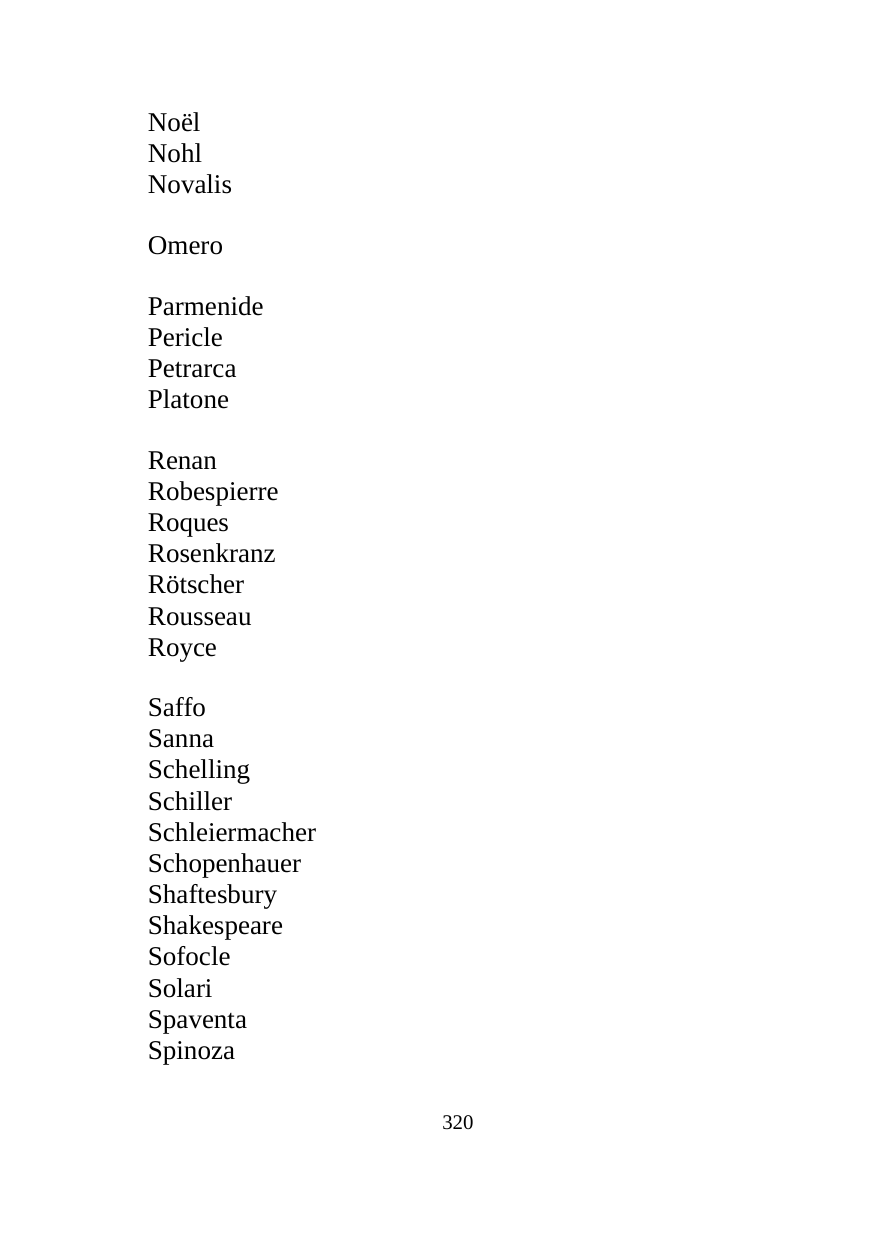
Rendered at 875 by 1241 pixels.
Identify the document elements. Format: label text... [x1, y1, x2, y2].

text Schelling [106, 754, 768, 785]
text Schopenhauer [106, 847, 768, 878]
text Renan [106, 444, 768, 475]
text Rosenkranz [106, 537, 768, 568]
text Parmenide [106, 290, 768, 321]
text Sofocle [106, 941, 768, 972]
text Rötscher [106, 568, 768, 599]
text Rousseau [106, 599, 768, 631]
text Robespierre [106, 475, 768, 506]
text Roques [106, 506, 768, 537]
text Royce [106, 631, 768, 662]
text Spaventa [106, 1003, 768, 1034]
text Shakespeare [106, 909, 768, 941]
text Schleiermacher [106, 816, 768, 847]
text Noël [106, 106, 768, 137]
text Sanna [106, 722, 768, 754]
text Saffo [106, 691, 768, 722]
text Schiller [106, 785, 768, 816]
text Petrarca [106, 352, 768, 383]
text Nohl [106, 137, 768, 168]
text Spinoza [106, 1034, 768, 1065]
text Novalis [106, 168, 768, 200]
text Pericle [106, 321, 768, 352]
text Shaftesbury [106, 878, 768, 909]
text Omero [106, 229, 768, 260]
text Solari [106, 972, 768, 1003]
text Platone [106, 383, 768, 414]
